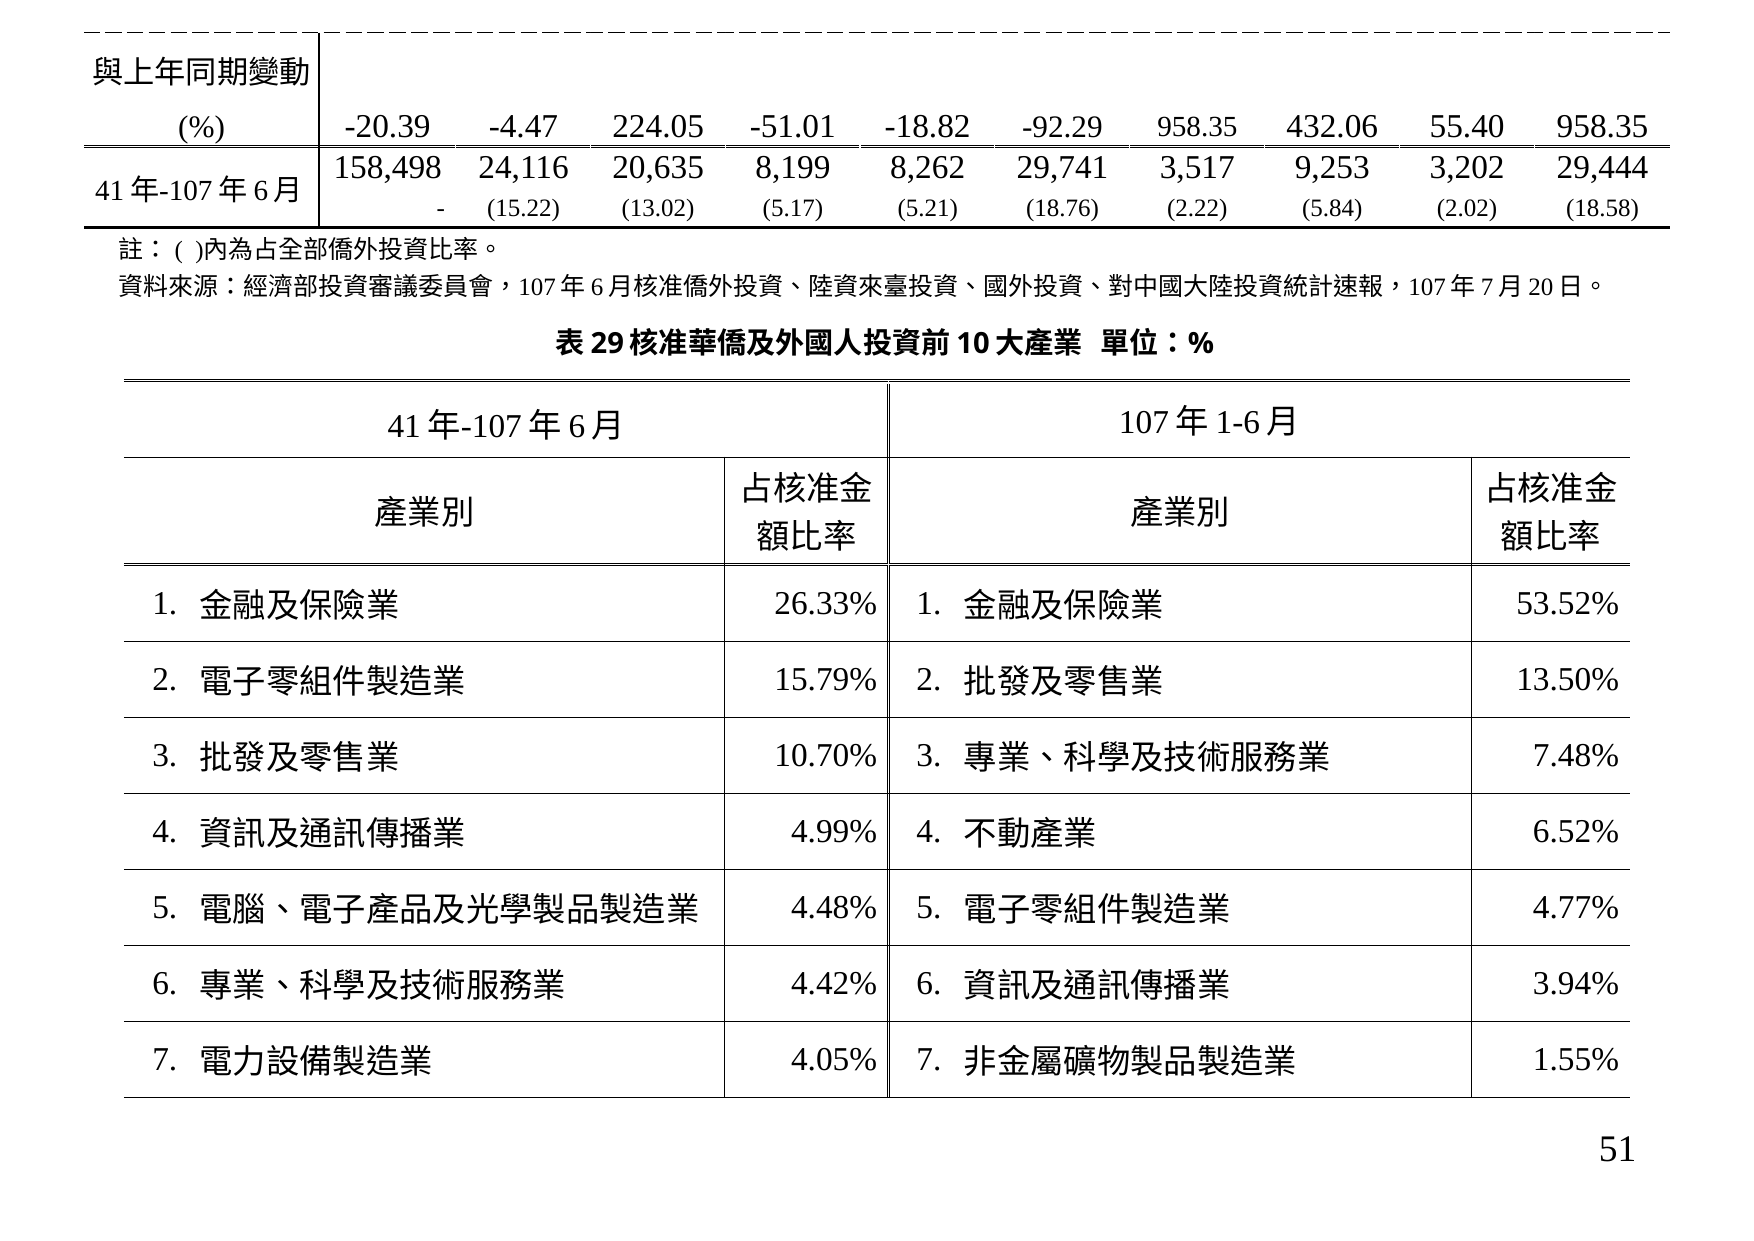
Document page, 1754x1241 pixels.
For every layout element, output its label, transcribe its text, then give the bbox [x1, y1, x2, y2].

table_cell (5.17) [726, 186, 859, 226]
table_cell 24,116 [456, 148, 590, 186]
table_cell 電腦、電子產品及光學製品製造業 [188, 870, 724, 945]
text 資料來源：經濟部投資審議委員會，107年6月核准僑外投資、陸資來臺投資、國外投資、對中國大陸投資統計速報，107年7月20日。 [118, 266, 1636, 303]
table_cell 7. [890, 1022, 952, 1097]
table_cell 5. [890, 870, 952, 945]
table_cell (15.22) [456, 186, 590, 226]
table_cell 批發及零售業 [188, 718, 724, 793]
table_cell 4.77% [1472, 870, 1630, 945]
table_cell 158,498 [320, 148, 455, 186]
table_cell 3. [124, 718, 188, 793]
table_cell 41年-107年6月 [84, 148, 318, 226]
table_cell 958.35 [1535, 32, 1670, 145]
table_cell 2. [124, 642, 188, 717]
table_cell 9,253 [1265, 148, 1399, 186]
table_cell (18.76) [995, 186, 1129, 226]
table_cell 2. [890, 642, 952, 717]
table_cell 金融及保險業 [952, 566, 1471, 641]
table_cell 3,202 [1400, 148, 1534, 186]
table_cell 8,262 [861, 148, 994, 186]
table_cell 資訊及通訊傳播業 [952, 946, 1471, 1021]
table_cell 7.48% [1472, 718, 1630, 793]
table_cell 非金屬礦物製品製造業 [952, 1022, 1471, 1097]
table_cell 7. [124, 1022, 188, 1097]
table_cell (18.58) [1535, 186, 1670, 226]
table_cell 6. [124, 946, 188, 1021]
table_cell 1.55% [1472, 1022, 1630, 1097]
table_cell 10.70% [725, 718, 887, 793]
table_cell 4. [890, 794, 952, 869]
table_header 107年1-6月 [888, 382, 1630, 457]
table_cell 26.33% [725, 566, 887, 641]
table_cell 53.52% [1472, 566, 1630, 641]
table_cell 29,444 [1535, 148, 1670, 186]
table_cell (5.84) [1265, 186, 1399, 226]
table_cell (5.21) [861, 186, 994, 226]
table_cell 1. [890, 566, 952, 641]
table_cell 20,635 [591, 148, 725, 186]
table_cell -18.82 [861, 32, 994, 145]
table_cell 4. [124, 794, 188, 869]
table_cell (2.02) [1400, 186, 1534, 226]
table_cell 13.50% [1472, 642, 1630, 717]
table_cell 電力設備製造業 [188, 1022, 724, 1097]
table_cell 4.48% [725, 870, 887, 945]
table_cell 432.06 [1265, 32, 1399, 145]
table_cell 占核准金額比率 [725, 458, 887, 562]
table_cell 55.40 [1400, 32, 1534, 145]
table_cell 4.05% [725, 1022, 887, 1097]
table_cell 專業、科學及技術服務業 [952, 718, 1471, 793]
table_cell 29,741 [995, 148, 1129, 186]
table_cell 與上年同期變動(%) [84, 32, 319, 145]
table_cell 資訊及通訊傳播業 [188, 794, 724, 869]
table_cell 3. [890, 718, 952, 793]
table_cell 8,199 [726, 148, 859, 186]
table_cell 6.52% [1472, 794, 1630, 869]
table_cell 4.42% [725, 946, 887, 1021]
table_cell 6. [890, 946, 952, 1021]
table_cell 3,517 [1130, 148, 1264, 186]
table_cell 4.99% [725, 794, 887, 869]
table_cell 15.79% [725, 642, 887, 717]
table_cell 224.05 [591, 32, 725, 145]
table_cell 批發及零售業 [952, 642, 1471, 717]
text 註： ( )內為占全部僑外投資比率。 [118, 229, 1636, 266]
table_cell - [320, 186, 455, 226]
table_cell 3.94% [1472, 946, 1630, 1021]
table_cell 5. [124, 870, 188, 945]
table_cell 金融及保險業 [188, 566, 724, 641]
table_cell 電子零組件製造業 [188, 642, 724, 717]
table_cell -51.01 [726, 32, 859, 145]
table_cell 1. [124, 566, 188, 641]
table_cell 不動產業 [952, 794, 1471, 869]
table_cell -4.47 [456, 32, 590, 145]
table_cell -20.39 [320, 32, 455, 145]
table_cell -92.29 [995, 32, 1129, 145]
table_cell 電子零組件製造業 [952, 870, 1471, 945]
subtitle 表29核准華僑及外國人投資前10大產業 單位：% [118, 303, 1636, 378]
table_cell 產業別 [124, 458, 724, 562]
table_header 41年-107年6月 [124, 382, 888, 457]
table_cell 占核准金額比率 [1472, 458, 1630, 562]
table_cell 產業別 [890, 458, 1471, 562]
table_cell (13.02) [591, 186, 725, 226]
table_cell 專業、科學及技術服務業 [188, 946, 724, 1021]
table_cell (2.22) [1130, 186, 1264, 226]
table_cell 958.35 [1130, 32, 1264, 145]
